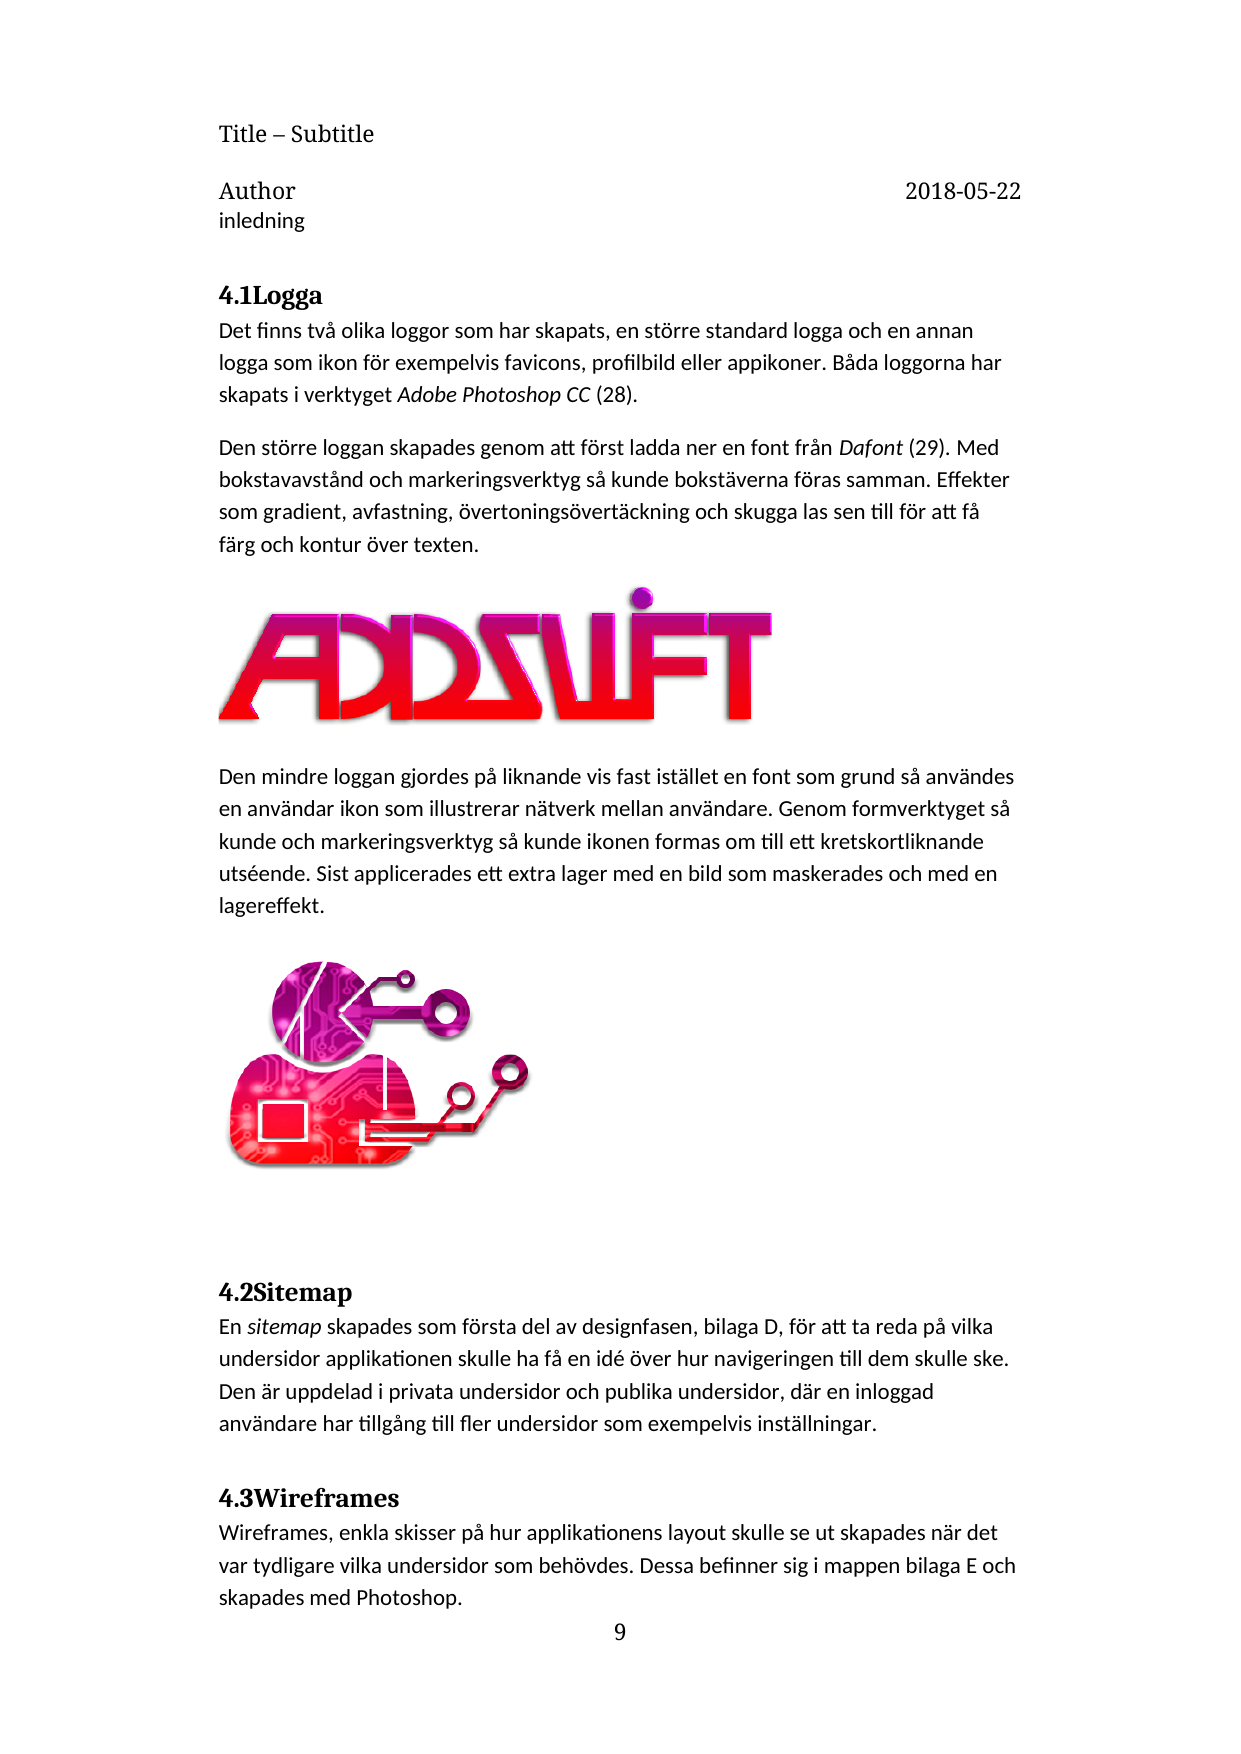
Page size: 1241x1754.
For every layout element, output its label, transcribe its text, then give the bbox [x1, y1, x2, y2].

text Det finns två olika loggor som har skapats, en större standard logga och en annan logga som ikon för exempelvis favicons, profilbild eller appikoner. Båda loggorna har skapats i verktyget Adobe Photoshop CC (28). [218, 316, 1022, 408]
text Den mindre loggan gjordes på liknande vis fast istället en font som grund så användes en användar ikon som illustrerar nätverk mellan användare. Genom formverktyget så kunde och markeringsverktyg så kunde ikonen formas om till ett kretskortliknande utséende. Sist applicerades ett extra lager med en bild som maskerades och med en lagereffekt. [218, 762, 1022, 919]
text Den större loggan skapades genom att först ladda ner en font från Dafont (29). Med bokstavavstånd och markeringsverktyg så kunde bokstäverna föras samman. Effekter som gradient, avfastning, övertoningsövertäckning och skugga las sen till för att få färg och kontur över texten. [218, 433, 1022, 558]
subtitle Logga [218, 280, 1022, 311]
text inledning [218, 206, 1022, 234]
subtitle Wireframes [218, 1483, 1022, 1514]
text Wireframes, enkla skisser på hur applikationens layout skulle se ut skapades när det var tydligare vilka undersidor som behövdes. Dessa befinner sig i mappen bilaga E och skapades med Photoshop. [218, 1518, 1022, 1611]
text En sitemap skapades som första del av designfasen, bilaga D, för att ta reda på vilka undersidor applikationen skulle ha få en idé över hur navigeringen till dem skulle ske. Den är uppdelad i privata undersidor och publika undersidor, där en inloggad användare har tillgång till fler undersidor som exempelvis inställningar. [218, 1312, 1022, 1437]
subtitle Sitemap [218, 1277, 1022, 1308]
